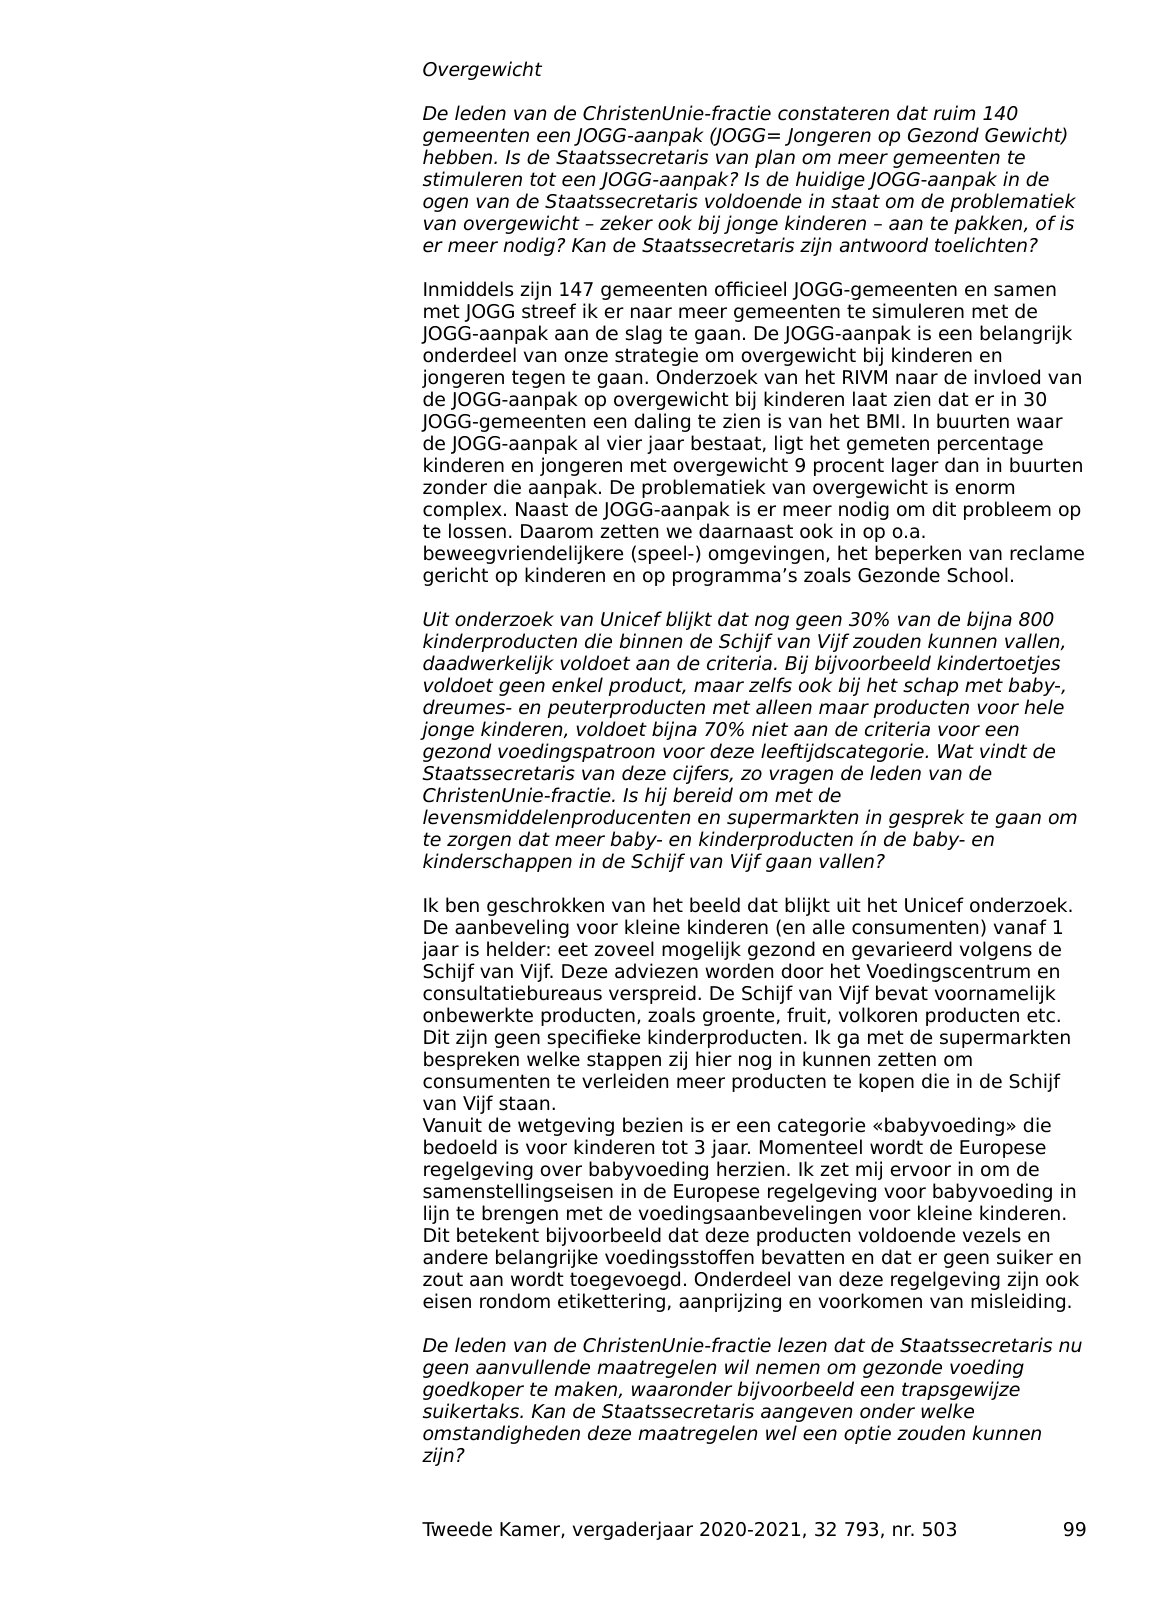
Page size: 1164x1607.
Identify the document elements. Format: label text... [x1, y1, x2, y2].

text Vanuit de wetgeving bezien is er een categorie «babyvoeding» die bedoeld is voor kinderen tot 3 jaar. Momenteel wordt de Europese regelgeving over babyvoeding herzien. Ik zet mij ervoor in om de samenstellingseisen in de Europese regelgeving voor babyvoeding in lijn te brengen met de voedingsaanbevelingen voor kleine kinderen. Dit betekent bijvoorbeeld dat deze producten voldoende vezels en andere belangrijke voedingsstoffen bevatten en dat er geen suiker en zout aan wordt toegevoegd. Onderdeel van deze regelgeving zijn ook eisen rondom etikettering, aanprijzing en voorkomen van misleiding. [422, 1115, 1087, 1313]
subtitle Overgewicht [422, 59, 1087, 81]
text Uit onderzoek van Unicef blijkt dat nog geen 30% van de bijna 800 kinderproducten die binnen de Schijf van Vijf zouden kunnen vallen, daadwerkelijk voldoet aan de criteria. Bij bijvoorbeeld kindertoetjes voldoet geen enkel product, maar zelfs ook bij het schap met baby-, dreumes- en peuterproducten met alleen maar producten voor hele jonge kinderen, voldoet bijna 70% niet aan de criteria voor een gezond voedingspatroon voor deze leeftijdscategorie. Wat vindt de Staatssecretaris van deze cijfers, zo vragen de leden van de ChristenUnie-fractie. Is hij bereid om met de levensmiddelenproducenten en supermarkten in gesprek te gaan om te zorgen dat meer baby- en kinderproducten ín de baby- en kinderschappen in de Schijf van Vijf gaan vallen? [422, 609, 1087, 873]
text De leden van de ChristenUnie-fractie constateren dat ruim 140 gemeenten een JOGG-aanpak (JOGG= Jongeren op Gezond Gewicht) hebben. Is de Staatssecretaris van plan om meer gemeenten te stimuleren tot een JOGG-aanpak? Is de huidige JOGG-aanpak in de ogen van de Staatssecretaris voldoende in staat om de problematiek van overgewicht – zeker ook bij jonge kinderen – aan te pakken, of is er meer nodig? Kan de Staatssecretaris zijn antwoord toelichten? [422, 103, 1087, 257]
text De leden van de ChristenUnie-fractie lezen dat de Staatssecretaris nu geen aanvullende maatregelen wil nemen om gezonde voeding goedkoper te maken, waaronder bijvoorbeeld een trapsgewijze suikertaks. Kan de Staatssecretaris aangeven onder welke omstandigheden deze maatregelen wel een optie zouden kunnen zijn? [422, 1335, 1087, 1467]
text Ik ben geschrokken van het beeld dat blijkt uit het Unicef onderzoek. De aanbeveling voor kleine kinderen (en alle consumenten) vanaf 1 jaar is helder: eet zoveel mogelijk gezond en gevarieerd volgens de Schijf van Vijf. Deze adviezen worden door het Voedingscentrum en consultatiebureaus verspreid. De Schijf van Vijf bevat voornamelijk onbewerkte producten, zoals groente, fruit, volkoren producten etc. Dit zijn geen specifieke kinderproducten. Ik ga met de supermarkten bespreken welke stappen zij hier nog in kunnen zetten om consumenten te verleiden meer producten te kopen die in de Schijf van Vijf staan. [422, 895, 1087, 1115]
text Inmiddels zijn 147 gemeenten officieel JOGG-gemeenten en samen met JOGG streef ik er naar meer gemeenten te simuleren met de JOGG-aanpak aan de slag te gaan. De JOGG-aanpak is een belangrijk onderdeel van onze strategie om overgewicht bij kinderen en jongeren tegen te gaan. Onderzoek van het RIVM naar de invloed van de JOGG-aanpak op overgewicht bij kinderen laat zien dat er in 30 JOGG-gemeenten een daling te zien is van het BMI. In buurten waar de JOGG-aanpak al vier jaar bestaat, ligt het gemeten percentage kinderen en jongeren met overgewicht 9 procent lager dan in buurten zonder die aanpak. De problematiek van overgewicht is enorm complex. Naast de JOGG-aanpak is er meer nodig om dit probleem op te lossen. Daarom zetten we daarnaast ook in op o.a. beweegvriendelijkere (speel-) omgevingen, het beperken van reclame gericht op kinderen en op programma’s zoals Gezonde School. [422, 279, 1087, 587]
